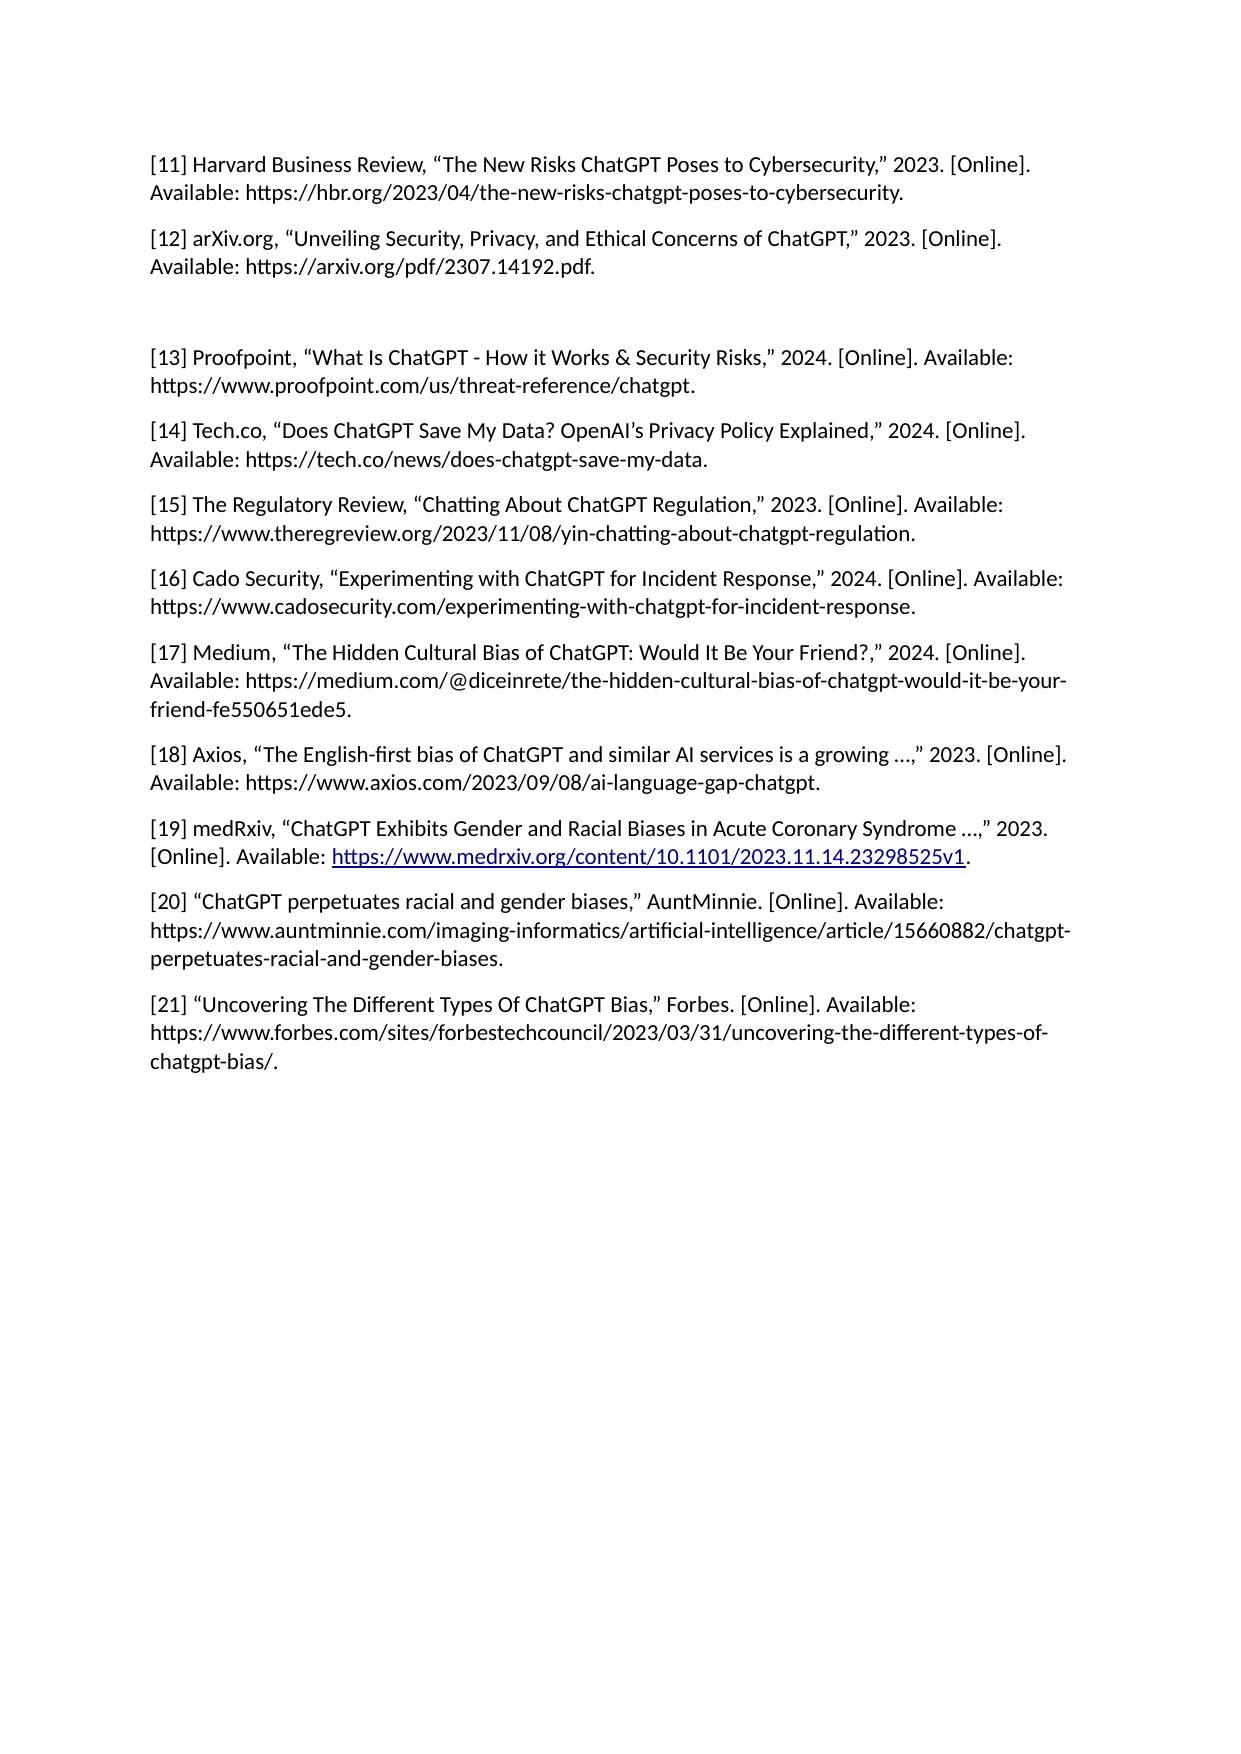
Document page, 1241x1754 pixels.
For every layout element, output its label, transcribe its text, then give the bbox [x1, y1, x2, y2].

text [17] Medium, “The Hidden Cultural Bias of ChatGPT: Would It Be Your Friend?,” 2024. [Online]. Available: https://medium.com/@diceinrete/the-hidden-cultural-bias-of-chatgpt-would-it-be-your-friend-fe550651ede5. [150, 638, 1090, 723]
text [14] Tech.co, “Does ChatGPT Save My Data? OpenAI’s Privacy Policy Explained,” 2024. [Online]. Available: https://tech.co/news/does-chatgpt-save-my-data. [150, 416, 1090, 473]
text [13] Proofpoint, “What Is ChatGPT - How it Works & Security Risks,” 2024. [Online]. Available: https://www.proofpoint.com/us/threat-reference/chatgpt. [150, 343, 1090, 399]
text [19] medRxiv, “ChatGPT Exhibits Gender and Racial Biases in Acute Coronary Syndrome …,” 2023. [Online]. Available: https://www.medrxiv.org/content/10.1101/2023.11.14.23298525v1. [150, 814, 1090, 870]
text [20] “ChatGPT perpetuates racial and gender biases,” AuntMinnie. [Online]. Available: https://www.auntminnie.com/imaging-informatics/artificial-intelligence/article/15660882/chatgpt-perpetuates-racial-and-gender-biases. [150, 887, 1090, 973]
text [15] The Regulatory Review, “Chatting About ChatGPT Regulation,” 2023. [Online]. Available: https://www.theregreview.org/2023/11/08/yin-chatting-about-chatgpt-regulation. [150, 490, 1090, 547]
text [16] Cado Security, “Experimenting with ChatGPT for Incident Response,” 2024. [Online]. Available: https://www.cadosecurity.com/experimenting-with-chatgpt-for-incident-response. [150, 564, 1090, 621]
text [21] “Uncovering The Different Types Of ChatGPT Bias,” Forbes. [Online]. Available: https://www.forbes.com/sites/forbestechcouncil/2023/03/31/uncovering-the-different-types-of-chatgpt-bias/. [150, 990, 1090, 1075]
text [18] Axios, “The English-first bias of ChatGPT and similar AI services is a growing …,” 2023. [Online]. Available: https://www.axios.com/2023/09/08/ai-language-gap-chatgpt. [150, 740, 1090, 797]
text [12] arXiv.org, “Unveiling Security, Privacy, and Ethical Concerns of ChatGPT,” 2023. [Online]. Available: https://arxiv.org/pdf/2307.14192.pdf. [150, 224, 1090, 280]
text [11] Harvard Business Review, “The New Risks ChatGPT Poses to Cybersecurity,” 2023. [Online]. Available: https://hbr.org/2023/04/the-new-risks-chatgpt-poses-to-cybersecurity. [150, 150, 1090, 207]
